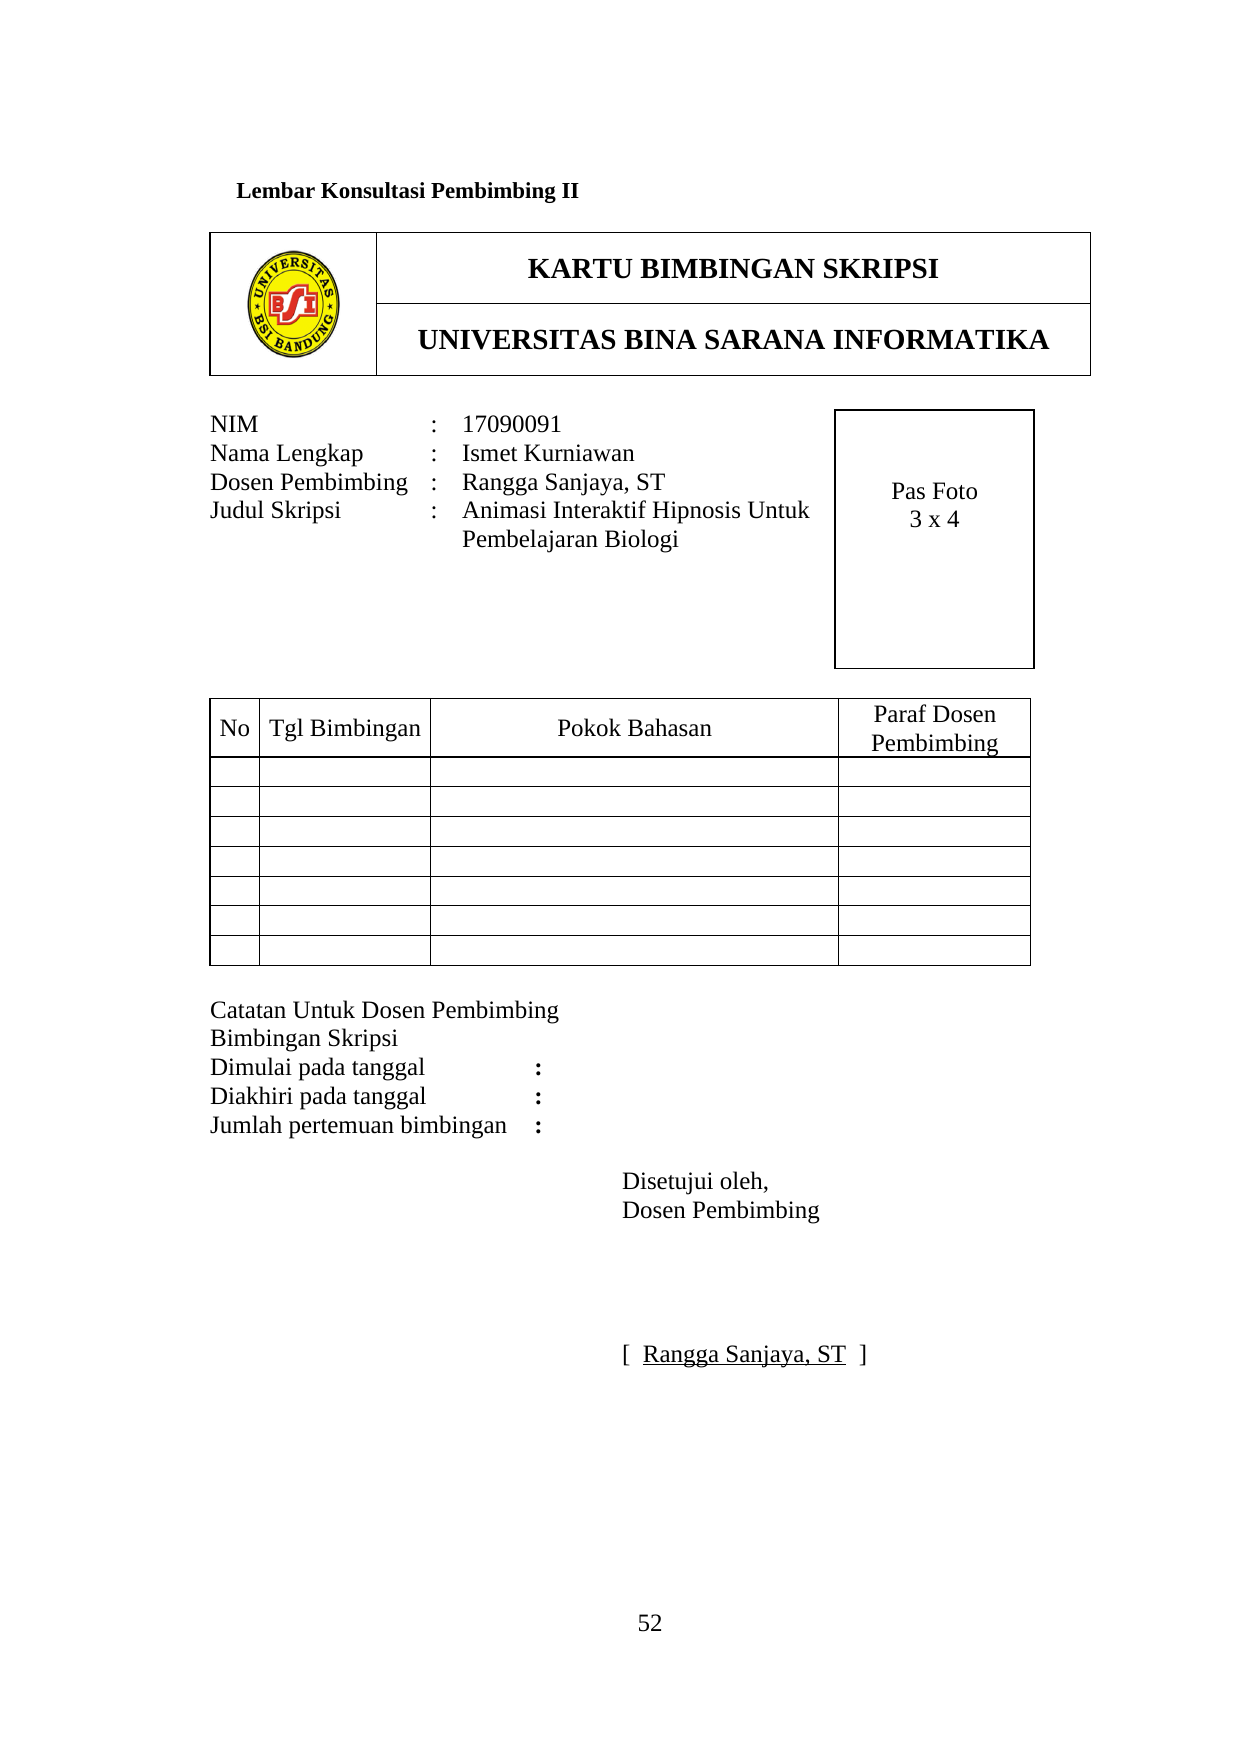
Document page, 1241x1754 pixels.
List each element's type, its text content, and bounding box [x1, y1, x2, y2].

table_cell [1043, 816, 1049, 846]
table_cell [1055, 816, 1066, 846]
table_cell [259, 966, 430, 995]
table_cell [1049, 965, 1055, 995]
table_cell [1085, 816, 1091, 846]
table_cell [1071, 965, 1077, 995]
table_cell [260, 847, 430, 876]
table_cell [1049, 1081, 1055, 1110]
table_cell [1049, 496, 1055, 669]
table_cell [839, 966, 1031, 995]
table_cell [1066, 846, 1071, 876]
table_cell [1077, 467, 1081, 496]
table_cell [1077, 905, 1081, 935]
table_cell [1031, 756, 1043, 786]
table_cell Paraf Dosen Pembimbing [839, 699, 1030, 756]
picture [246, 249, 341, 359]
table_cell [1031, 1081, 1043, 1110]
table_cell Dimulai pada tanggal [210, 1052, 534, 1081]
table_cell [1066, 496, 1071, 669]
table_cell 2 [211, 787, 259, 816]
table_cell [1013, 467, 1033, 496]
table_cell [1071, 698, 1077, 756]
table_cell [1085, 1081, 1091, 1110]
table_cell [1055, 995, 1066, 1052]
table_cell [1071, 438, 1077, 467]
table_cell [566, 1110, 1031, 1166]
table_cell [1055, 1081, 1066, 1110]
table_cell [1043, 786, 1049, 816]
table_cell [260, 936, 430, 965]
table_cell [1077, 496, 1081, 669]
table_cell [1031, 698, 1043, 756]
table_cell [1081, 1195, 1085, 1224]
table_cell Ismet Kurniawan [462, 438, 834, 467]
table_cell Diakhiri pada tanggal [210, 1081, 534, 1110]
table_cell : [534, 1052, 566, 1081]
table_cell [1071, 935, 1077, 965]
table_cell [1066, 1195, 1071, 1224]
table_cell [1085, 438, 1091, 467]
table_cell [1049, 905, 1055, 935]
table_cell Rangga Sanjaya, ST [462, 467, 834, 496]
table_cell [1055, 376, 1066, 409]
table_cell [1055, 409, 1066, 438]
table_cell [1081, 786, 1085, 816]
table_cell [1071, 376, 1077, 409]
table_cell [1043, 1166, 1049, 1195]
table_cell [1071, 1052, 1077, 1081]
table_cell [1071, 846, 1077, 876]
table_cell [1066, 1110, 1071, 1166]
table_cell [1049, 1052, 1055, 1081]
table_cell [1081, 965, 1085, 995]
table_cell [431, 906, 838, 935]
table_cell [1081, 1110, 1085, 1166]
table_cell [1081, 376, 1085, 409]
table_cell [1071, 1195, 1077, 1224]
table_cell Animasi Interaktif Hipnosis Untuk Pembelajaran Biologi [462, 496, 834, 669]
table_cell [260, 758, 430, 786]
table_cell [1077, 1195, 1081, 1224]
table_cell [1085, 995, 1091, 1052]
table_cell [1066, 935, 1071, 965]
table_cell [1077, 876, 1081, 905]
table_cell [1055, 698, 1066, 756]
table_cell [1081, 846, 1085, 876]
table_cell [1077, 1081, 1081, 1110]
table_cell [1031, 1166, 1043, 1195]
table_cell [1031, 1052, 1043, 1081]
table_cell [1071, 496, 1077, 669]
table_cell [430, 669, 462, 698]
table_cell [1035, 438, 1043, 467]
table_cell [1043, 376, 1049, 409]
table_cell [1081, 876, 1085, 905]
table_cell 17090091 [462, 409, 834, 438]
table_cell Dosen Pembimbing [622, 1195, 1031, 1224]
table_cell [839, 847, 1030, 876]
table_cell [1043, 1195, 1049, 1224]
table_cell [1071, 905, 1077, 935]
table_cell [1085, 1052, 1091, 1081]
table_cell [1077, 438, 1081, 467]
table_cell [1049, 756, 1055, 786]
table_cell : [430, 496, 462, 669]
table_cell [1031, 816, 1043, 846]
table_cell [1049, 438, 1055, 467]
table_cell [1055, 496, 1066, 669]
table_cell [1071, 756, 1077, 786]
table_cell [1071, 876, 1077, 905]
table_cell [1077, 935, 1081, 965]
table_cell Tgl Bimbingan [260, 699, 430, 756]
table_cell : [534, 1110, 566, 1166]
table_cell [260, 787, 430, 816]
table_cell [1055, 1110, 1066, 1166]
table_cell [1031, 876, 1043, 905]
table_cell [1043, 1110, 1049, 1166]
table_cell [1085, 965, 1091, 995]
table_cell Pokok Bahasan [431, 699, 838, 756]
table_cell [1049, 1110, 1055, 1166]
table_cell [431, 936, 838, 965]
table_cell [1071, 467, 1077, 496]
table_cell [1081, 1081, 1085, 1110]
table_cell NIM [210, 409, 430, 438]
table_cell [1043, 1081, 1049, 1110]
table_cell [1077, 965, 1081, 995]
table_cell [260, 877, 430, 905]
table_cell [1085, 876, 1091, 905]
table_cell [1066, 1052, 1071, 1081]
table_cell [1071, 1166, 1077, 1195]
table_cell [1085, 905, 1091, 935]
table_cell [1081, 496, 1085, 669]
table_cell [839, 758, 1030, 786]
table_cell [1077, 846, 1081, 876]
table_cell [1013, 411, 1033, 438]
table_cell [1071, 816, 1077, 846]
table_cell [1077, 376, 1081, 409]
table_cell [211, 936, 259, 965]
table_cell [1081, 1224, 1085, 1367]
table_cell [1055, 1224, 1066, 1367]
table_cell [1066, 1166, 1071, 1195]
table_cell [1066, 409, 1071, 438]
table_cell [1071, 1110, 1077, 1166]
table_cell [1043, 698, 1049, 756]
table_cell [839, 906, 1030, 935]
table_cell 1 [211, 758, 259, 786]
table_cell [1066, 669, 1071, 698]
table_cell [1071, 409, 1077, 438]
table_cell [1077, 756, 1081, 786]
table_cell [1085, 935, 1091, 965]
table_cell [1066, 905, 1071, 935]
table_cell [1031, 1110, 1043, 1166]
table_cell [1066, 995, 1071, 1052]
table_cell [1081, 467, 1085, 496]
table_cell [1049, 467, 1055, 496]
table_cell [1077, 786, 1081, 816]
table_cell : [430, 467, 462, 496]
table_cell [210, 1166, 622, 1195]
table_cell [1066, 965, 1071, 995]
table_cell [210, 1195, 622, 1224]
table_cell [1049, 935, 1055, 965]
table_cell [1081, 698, 1085, 756]
table_cell [1049, 995, 1055, 1052]
table_cell [1066, 1224, 1071, 1367]
table_cell [431, 877, 838, 905]
table_cell [1085, 1195, 1091, 1224]
table_cell [1049, 846, 1055, 876]
table_cell [1055, 669, 1066, 698]
table_cell [566, 1052, 1031, 1081]
table_cell [1055, 965, 1066, 995]
table_cell [834, 669, 1013, 698]
table_cell [1049, 1224, 1055, 1367]
table_cell [1049, 876, 1055, 905]
table_cell [1066, 467, 1071, 496]
table_cell [210, 669, 430, 698]
table_cell [1077, 1052, 1081, 1081]
table_header [211, 233, 376, 375]
table_cell [1077, 409, 1081, 438]
table_cell [1049, 1166, 1055, 1195]
table_cell [1081, 409, 1085, 438]
table_cell [430, 966, 839, 995]
table_cell [1085, 409, 1091, 438]
table_cell [1085, 376, 1091, 409]
table_cell Nama Lengkap [210, 438, 430, 467]
table_cell [1043, 1224, 1049, 1367]
table_cell [1031, 995, 1043, 1052]
table_cell [260, 817, 430, 846]
table_cell [1085, 496, 1091, 669]
table_cell Catatan Untuk Dosen Pembimbing Bimbingan Skripsi [210, 995, 1031, 1052]
table_cell [210, 376, 376, 409]
table_cell : [534, 1081, 566, 1110]
table_cell Dosen Pembimbing [210, 467, 430, 496]
table_cell Jumlah pertemuan bimbingan [210, 1110, 534, 1166]
table_cell [1055, 935, 1066, 965]
table_cell [1031, 935, 1043, 965]
table_cell [1085, 756, 1091, 786]
table_cell : [430, 409, 462, 438]
table_cell [1043, 846, 1049, 876]
table_cell [1049, 376, 1055, 409]
table_cell [1055, 786, 1066, 816]
table_cell [1049, 816, 1055, 846]
table_cell [1031, 846, 1043, 876]
table_cell [839, 936, 1030, 965]
table_cell [1043, 935, 1049, 965]
table_cell : [430, 438, 462, 467]
table_header KARTU BIMBINGAN SKRIPSI [377, 233, 1090, 303]
table_cell [1081, 935, 1085, 965]
table_cell [1066, 786, 1071, 816]
table_cell [1049, 1195, 1055, 1224]
table_cell 3 [211, 817, 259, 846]
table_cell [1043, 876, 1049, 905]
table_cell [1081, 905, 1085, 935]
table_cell [1077, 995, 1081, 1052]
table_cell [566, 1081, 1031, 1110]
table_cell [1077, 1110, 1081, 1166]
table_cell [1049, 669, 1055, 698]
table_cell [1066, 756, 1071, 786]
table_cell [1055, 846, 1066, 876]
table_cell [1043, 438, 1049, 467]
table_cell [1085, 786, 1091, 816]
table_cell [431, 787, 838, 816]
table_cell [1043, 905, 1049, 935]
table_cell [1043, 1052, 1049, 1081]
table_cell [1085, 1166, 1091, 1195]
table_cell [1081, 816, 1085, 846]
table_cell [431, 817, 838, 846]
table_cell [1071, 1224, 1077, 1367]
table_cell [1055, 1195, 1066, 1224]
table_cell [1081, 438, 1085, 467]
table_cell [1077, 1224, 1081, 1367]
table_cell [1049, 698, 1055, 756]
table_cell [1085, 467, 1091, 496]
table_cell [260, 906, 430, 935]
table_cell [1071, 995, 1077, 1052]
table_cell [1071, 1081, 1077, 1110]
table_cell [1081, 1166, 1085, 1195]
text Lembar Konsultasi Pembimbing II [236, 177, 1063, 203]
table_cell [210, 966, 259, 995]
table_cell [1043, 467, 1049, 496]
table_cell [1085, 698, 1091, 756]
table_cell [1055, 1052, 1066, 1081]
table_cell 4 [211, 847, 259, 876]
table_cell [1055, 756, 1066, 786]
table_cell [1081, 1052, 1085, 1081]
table_cell [1055, 876, 1066, 905]
table_cell [1071, 669, 1077, 698]
table_cell [462, 669, 834, 698]
table_cell [1066, 876, 1071, 905]
table_cell [1031, 1224, 1043, 1367]
table_cell [1066, 1081, 1071, 1110]
table_cell [ Rangga Sanjaya, ST ] [622, 1224, 1031, 1367]
table_cell [1043, 995, 1049, 1052]
table_cell [431, 847, 838, 876]
table_cell [1049, 409, 1055, 438]
table_cell [431, 758, 838, 786]
table_cell [1066, 816, 1071, 846]
table_cell [1085, 846, 1091, 876]
table_cell [1013, 438, 1033, 467]
table_cell Disetujui oleh, [622, 1166, 1031, 1195]
table_cell [1043, 669, 1049, 698]
table_cell [376, 376, 1043, 409]
table_cell [839, 787, 1030, 816]
table_cell [1077, 669, 1081, 698]
table_cell UNIVERSITAS BINA SARANA INFORMATIKA [377, 304, 1090, 375]
table_cell [1077, 816, 1081, 846]
table_cell [1055, 438, 1066, 467]
table_cell [1031, 1195, 1043, 1224]
table_cell No [211, 699, 259, 756]
table_cell [1055, 467, 1066, 496]
table_cell [1031, 965, 1043, 995]
table_cell 5 [211, 877, 259, 905]
table_cell [1077, 1166, 1081, 1195]
table_cell [1081, 756, 1085, 786]
table_cell [1085, 1224, 1091, 1367]
table_cell [1055, 1166, 1066, 1195]
table_cell [1071, 786, 1077, 816]
table_cell [839, 877, 1030, 905]
table_cell [1081, 669, 1085, 698]
table_cell [839, 817, 1030, 846]
table_cell [1085, 669, 1091, 698]
table_cell [1031, 786, 1043, 816]
table_cell [1055, 905, 1066, 935]
table_cell [1066, 438, 1071, 467]
table_cell [1066, 698, 1071, 756]
table_cell 6 [211, 906, 259, 935]
table_cell Judul Skripsi [210, 496, 430, 669]
table_cell [1031, 905, 1043, 935]
table_cell [1043, 409, 1049, 438]
table_cell [1077, 698, 1081, 756]
table_cell [1043, 496, 1049, 669]
table_cell [1085, 1110, 1091, 1166]
table_cell [1081, 995, 1085, 1052]
table_cell [1043, 965, 1049, 995]
table_cell [1043, 756, 1049, 786]
table_cell [1049, 786, 1055, 816]
table_cell [1066, 376, 1071, 409]
table_cell [1035, 409, 1043, 438]
table_cell [1035, 496, 1043, 669]
table_cell [210, 1224, 622, 1367]
table_cell [1013, 496, 1033, 668]
table_cell [1035, 467, 1043, 496]
table_cell [1013, 669, 1043, 698]
